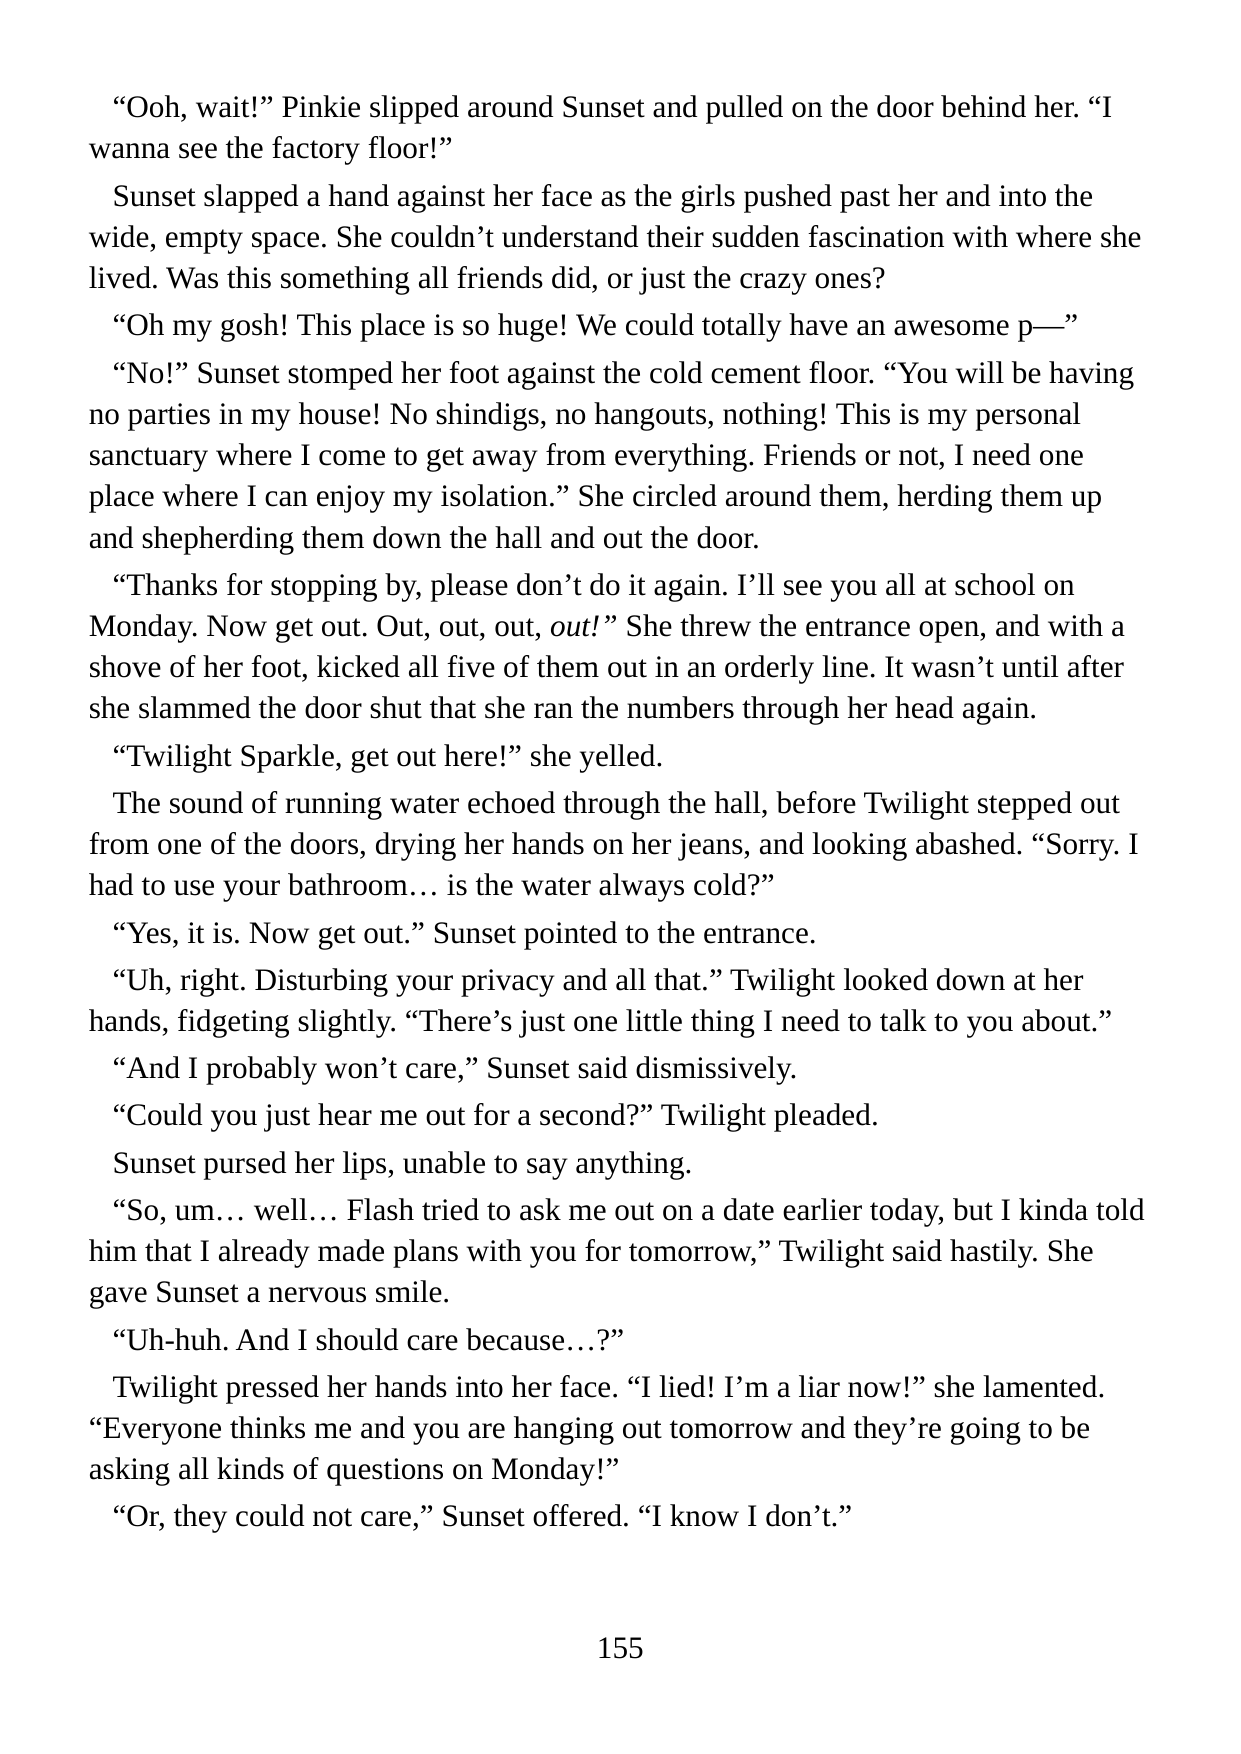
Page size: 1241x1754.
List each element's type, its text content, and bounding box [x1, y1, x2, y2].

text “Or, they could not care,” Sunset offered. “I know I don’t.” [88, 1498, 1152, 1533]
text “So, um… well… Flash tried to ask me out on a date earlier today, but I kinda told him that I already made plans with you for tomorrow,” Twilight said hastily. She gave Sunset a nervous smile. [88, 1191, 1152, 1309]
text “Uh, right. Disturbing your privacy and all that.” Twilight looked down at her hands, fidgeting slightly. “There’s just one little thing I need to talk to you about.” [88, 961, 1152, 1038]
text “Uh-huh. And I should care because…?” [88, 1321, 1152, 1357]
text “Yes, it is. Now get out.” Sunset pointed to the entrance. [88, 914, 1152, 950]
text “Twilight Sparkle, get out here!” she yelled. [88, 737, 1152, 773]
text “Ooh, wait!” Pinkie slipped around Sunset and pulled on the door behind her. “I wanna see the factory floor!” [88, 88, 1152, 166]
text Twilight pressed her hands into her face. “I lied! I’m a liar now!” she lamented. “Everyone thinks me and you are hanging out tomorrow and they’re going to be asking all kinds of questions on Monday!” [88, 1368, 1152, 1486]
text “Thanks for stopping by, please don’t do it again. I’ll see you all at school on Monday. Now get out. Out, out, out, out!” She threw the entrance open, and with a shove of her foot, kicked all five of them out in an orderly line. It wasn’t until after she slammed the door shut that she ran the numbers through her head again. [88, 566, 1152, 726]
text Sunset pursed her lips, unable to say anything. [88, 1144, 1152, 1180]
text The sound of running water echoed through the hall, before Twilight stepped out from one of the doors, drying her hands on her jeans, and looking abashed. “Sorry. I had to use your bathroom… is the water always cold?” [88, 784, 1152, 903]
text “Oh my gosh! This place is so huge! We could totally have an awesome p—” [88, 307, 1152, 343]
text “No!” Sunset stomped her foot against the cold cement floor. “You will be having no parties in my house! No shindigs, no hangouts, nothing! This is my personal sanctuary where I come to get away from everything. Friends or not, I need one place where I can enjoy my isolation.” She circled around them, herding them up and shepherding them down the hall and out the door. [88, 354, 1152, 555]
text Sunset slapped a hand against her face as the girls pushed past her and into the wide, empty space. She couldn’t understand their sudden fascination with where she lived. Was this something all friends did, or just the crazy ones? [88, 177, 1152, 295]
text “And I probably won’t care,” Sunset said dismissively. [88, 1049, 1152, 1085]
text “Could you just hear me out for a second?” Twilight pleaded. [88, 1097, 1152, 1133]
